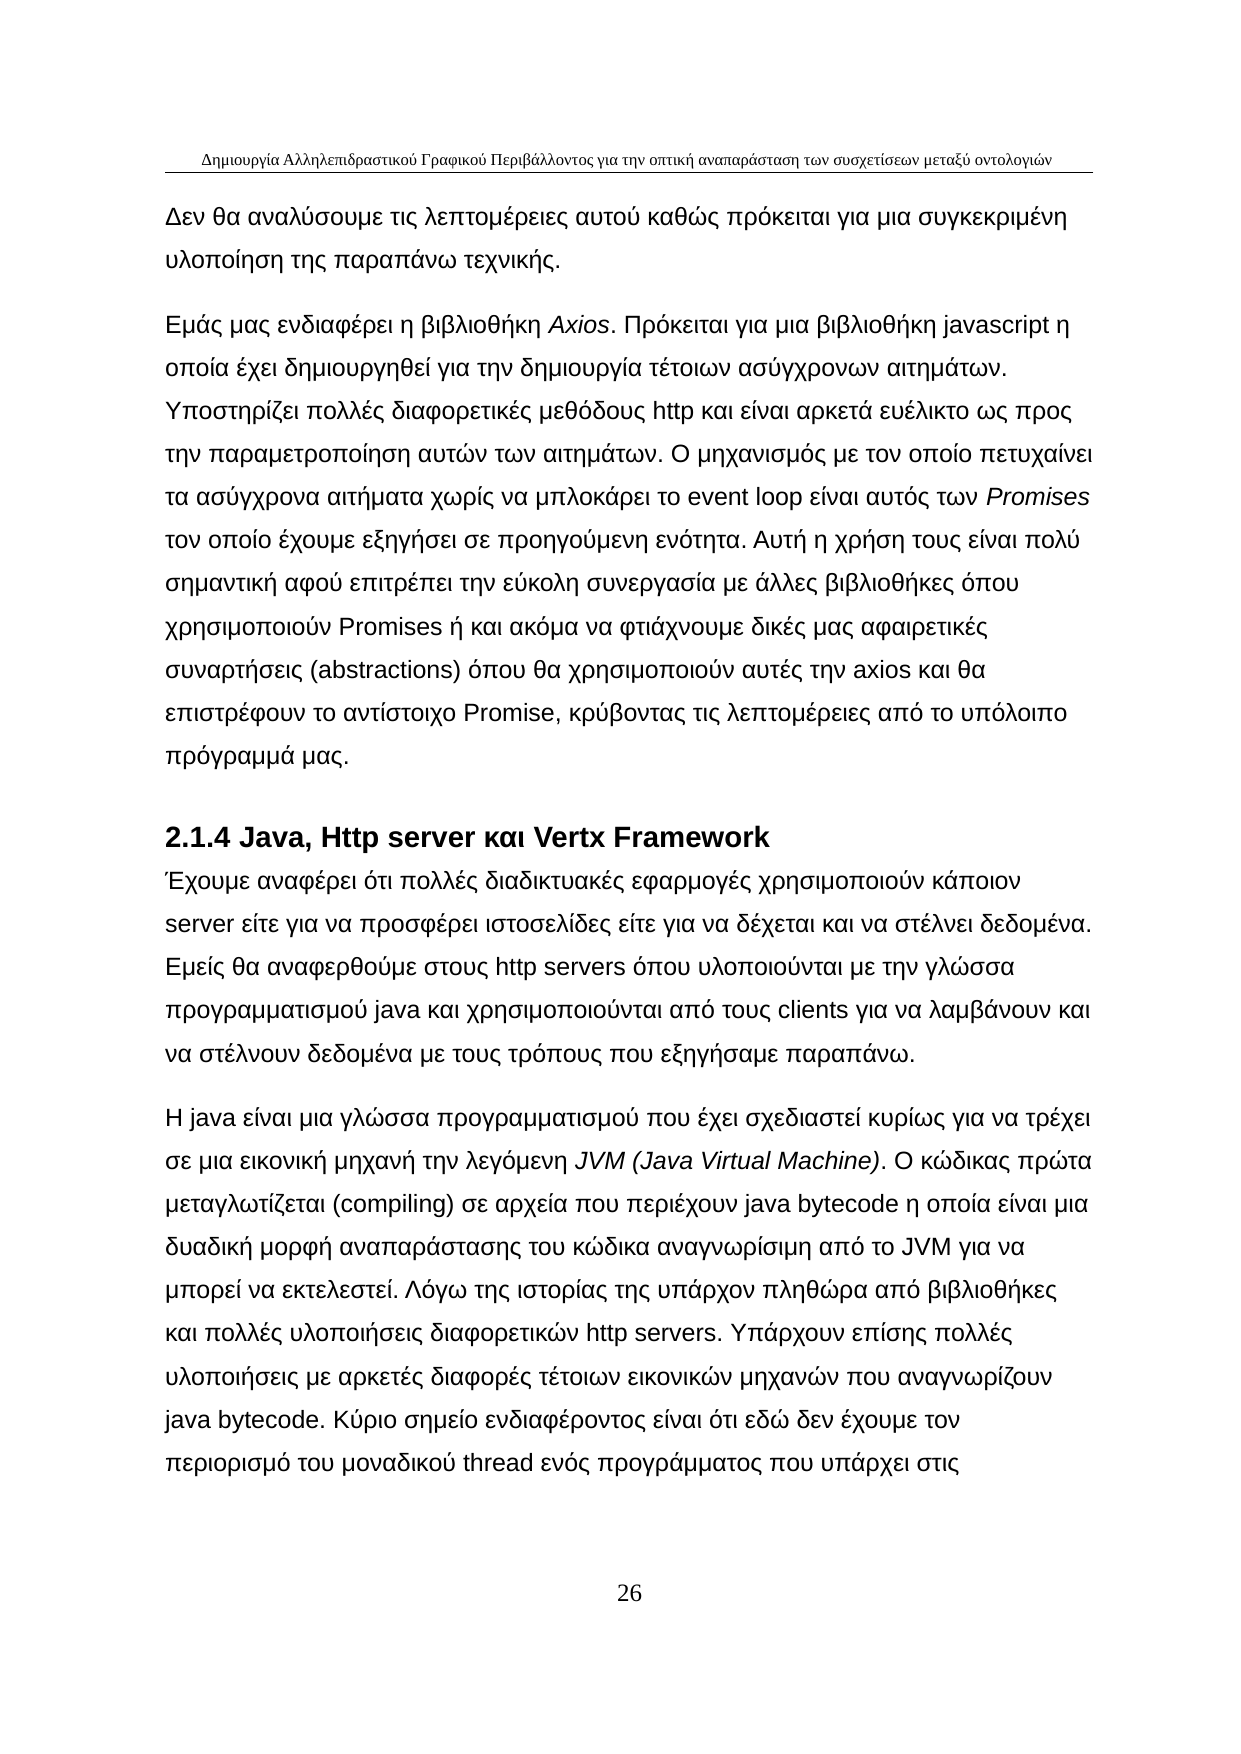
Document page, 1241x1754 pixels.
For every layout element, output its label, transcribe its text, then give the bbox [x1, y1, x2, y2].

text Δεν θα αναλύσουμε τις λεπτομέρειες αυτού καθώς πρόκειται για μια συγκεκριμένη υλοποίηση της παραπάνω τεχνικής. [165, 202, 1093, 274]
text Εμάς μας ενδιαφέρει η βιβλιοθήκη Axios. Πρόκειται για μια βιβλιοθήκη javascript η οποία έχει δημιουργηθεί για την δημιουργία τέτοιων ασύγχρονων αιτημάτων. Υποστηρίζει πολλές διαφορετικές μεθόδους http και είναι αρκετά ευέλικτο ως προς την παραμετροποίηση αυτών των αιτημάτων. Ο μηχανισμός με τον οποίο πετυχαίνει τα ασύγχρονα αιτήματα χωρίς να μπλοκάρει το event loop είναι αυτός των Promises τον οποίο έχουμε εξηγήσει σε προηγούμενη ενότητα. Αυτή η χρήση τους είναι πολύ σημαντική αφού επιτρέπει την εύκολη συνεργασία με άλλες βιβλιοθήκες όπου χρησιμοποιούν Promises ή και ακόμα να φτιάχνουμε δικές μας αφαιρετικές συναρτήσεις (abstractions) όπου θα χρησιμοποιούν αυτές την axios και θα επιστρέφουν το αντίστοιχο Promise, κρύβοντας τις λεπτομέρειες από το υπόλοιπο πρόγραμμά μας. [165, 310, 1093, 770]
text Έχουμε αναφέρει ότι πολλές διαδικτυακές εφαρμογές χρησιμοποιούν κάποιον server είτε για να προσφέρει ιστοσελίδες είτε για να δέχεται και να στέλνει δεδομένα. Εμείς θα αναφερθούμε στους http servers όπου υλοποιούνται με την γλώσσα προγραμματισμού java και χρησιμοποιούνται από τους clients για να λαμβάνουν και να στέλνουν δεδομένα με τους τρόπους που εξηγήσαμε παραπάνω. [165, 866, 1093, 1067]
subtitle Java, Http server και Vertx Framework [165, 820, 1093, 853]
text Η java είναι μια γλώσσα προγραμματισμού που έχει σχεδιαστεί κυρίως για να τρέχει σε μια εικονική μηχανή την λεγόμενη JVM (Java Virtual Machine). Ο κώδικας πρώτα μεταγλωτίζεται (compiling) σε αρχεία που περιέχουν java bytecode η οποία είναι μια δυαδική μορφή αναπαράστασης του κώδικα αναγνωρίσιμη από το JVM για να μπορεί να εκτελεστεί. Λόγω της ιστορίας της υπάρχον πληθώρα από βιβλιοθήκες και πολλές υλοποιήσεις διαφορετικών http servers. Υπάρχουν επίσης πολλές υλοποιήσεις με αρκετές διαφορές τέτοιων εικονικών μηχανών που αναγνωρίζουν java bytecode. Κύριο σημείο ενδιαφέροντος είναι ότι εδώ δεν έχουμε τον περιορισμό του μοναδικού thread ενός προγράμματος που υπάρχει στις [165, 1103, 1093, 1477]
